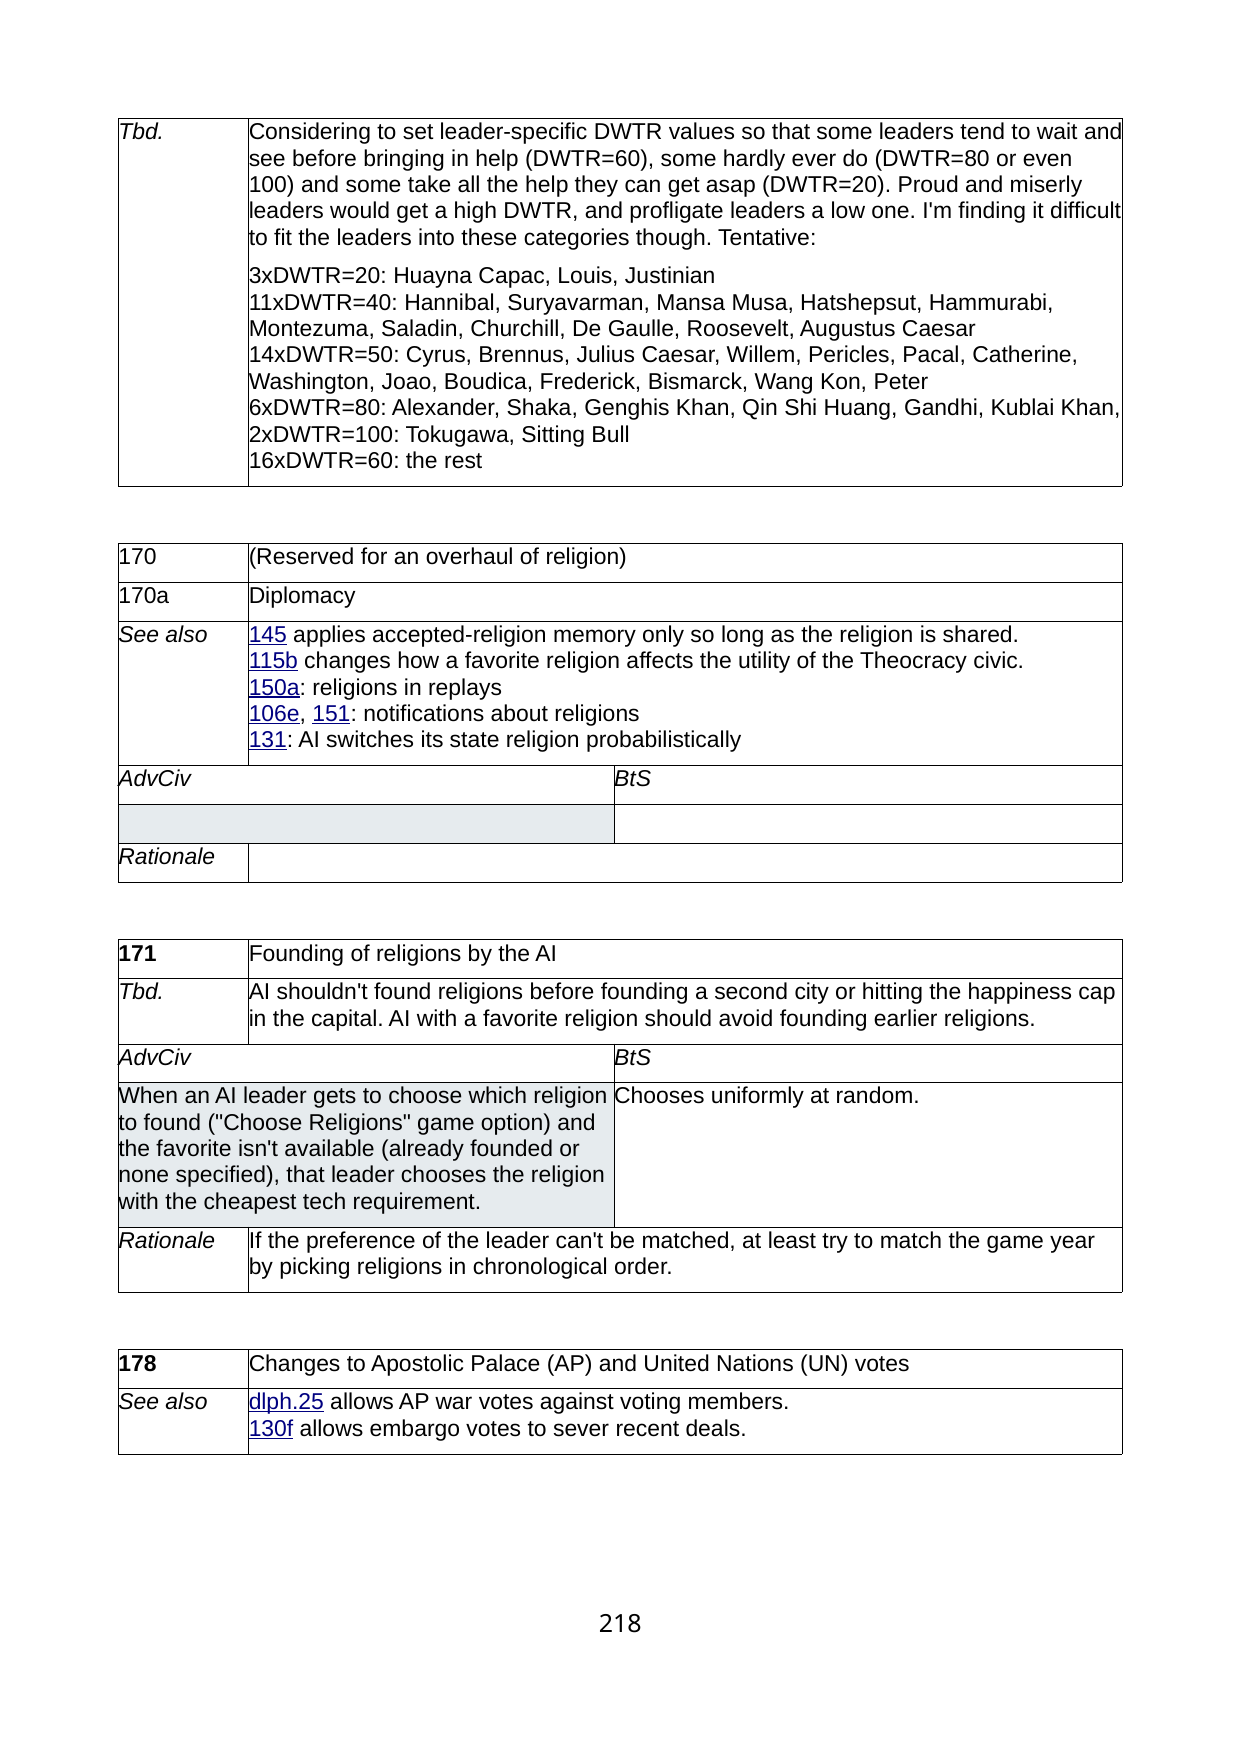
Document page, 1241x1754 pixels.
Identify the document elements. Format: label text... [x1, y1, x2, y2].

table_cell If the preference of the leader can't be matched, at least try to match the game year by picking religions in chronological order. [249, 1228, 1122, 1292]
table_cell Rationale [119, 1228, 248, 1292]
table_cell AI shouldn't found religions before founding a second city or hitting the happiness cap in the capital. AI with a favorite religion should avoid founding earlier religions. [249, 979, 1122, 1043]
table_cell See also [119, 622, 248, 765]
table_header (Reserved for an overhaul of religion) [249, 544, 1122, 582]
table_header 170 [119, 544, 248, 582]
table_cell [119, 805, 614, 843]
table_cell Tbd. [119, 979, 248, 1043]
table_header Changes to Apostolic Palace (AP) and United Nations (UN) votes [249, 1350, 1122, 1388]
table_cell See also [119, 1389, 248, 1453]
table_cell AdvCiv [119, 766, 614, 804]
table_cell When an AI leader gets to choose which religion to found ("Choose Religions" game option) and the favorite isn't available (already founded or none specified), that leader chooses the religion with the cheapest tech requirement. [119, 1083, 614, 1227]
table_cell Chooses uniformly at random. [615, 1083, 1122, 1227]
table_cell [615, 805, 1122, 843]
table_cell Diplomacy [249, 583, 1122, 621]
table_cell BtS [615, 766, 1122, 804]
table_cell BtS [615, 1045, 1122, 1082]
table_cell Considering to set leader-specific DWTR values so that some leaders tend to wait and see before bringing in help (DWTR=60), some hardly ever do (DWTR=80 or even 100) and some take all the help they can get asap (DWTR=20). Proud and miserly leaders would get a high DWTR, and profligate leaders a low one. I'm finding it difficult to fit the leaders into these categories though. Tentative: 3xDWTR=20: Huayna Capac, Louis, Justinian 11xDWTR=40: Hannibal, Suryavarman, Mansa Musa, Hatshepsut, Hammurabi, Montezuma, Saladin, Churchill, De Gaulle, Roosevelt, Augustus Caesar 14xDWTR=50: Cyrus, Brennus, Julius Caesar, Willem, Pericles, Pacal, Catherine, Washington, Joao, Boudica, Frederick, Bismarck, Wang Kon, Peter 6xDWTR=80: Alexander, Shaka, Genghis Khan, Qin Shi Huang, Gandhi, Kublai Khan, 2xDWTR=100: Tokugawa, Sitting Bull 16xDWTR=60: the rest [249, 119, 1122, 486]
table_cell 170a [119, 583, 248, 621]
table_cell Tbd. [119, 119, 248, 486]
table_cell AdvCiv [119, 1045, 614, 1082]
table_cell 145 applies accepted-religion memory only so long as the religion is shared. 115b changes how a favorite religion affects the utility of the Theocracy civic. 150a: religions in replays 106e, 151: notifications about religions 131: AI switches its state religion probabilistically [249, 622, 1122, 765]
table_cell [249, 844, 1122, 882]
table_cell Rationale [119, 844, 248, 882]
table_header Founding of religions by the AI [249, 940, 1122, 978]
table_header 171 [119, 940, 248, 978]
table_header 178 [119, 1350, 248, 1388]
table_cell dlph.25 allows AP war votes against voting members. 130f allows embargo votes to sever recent deals. [249, 1389, 1122, 1453]
